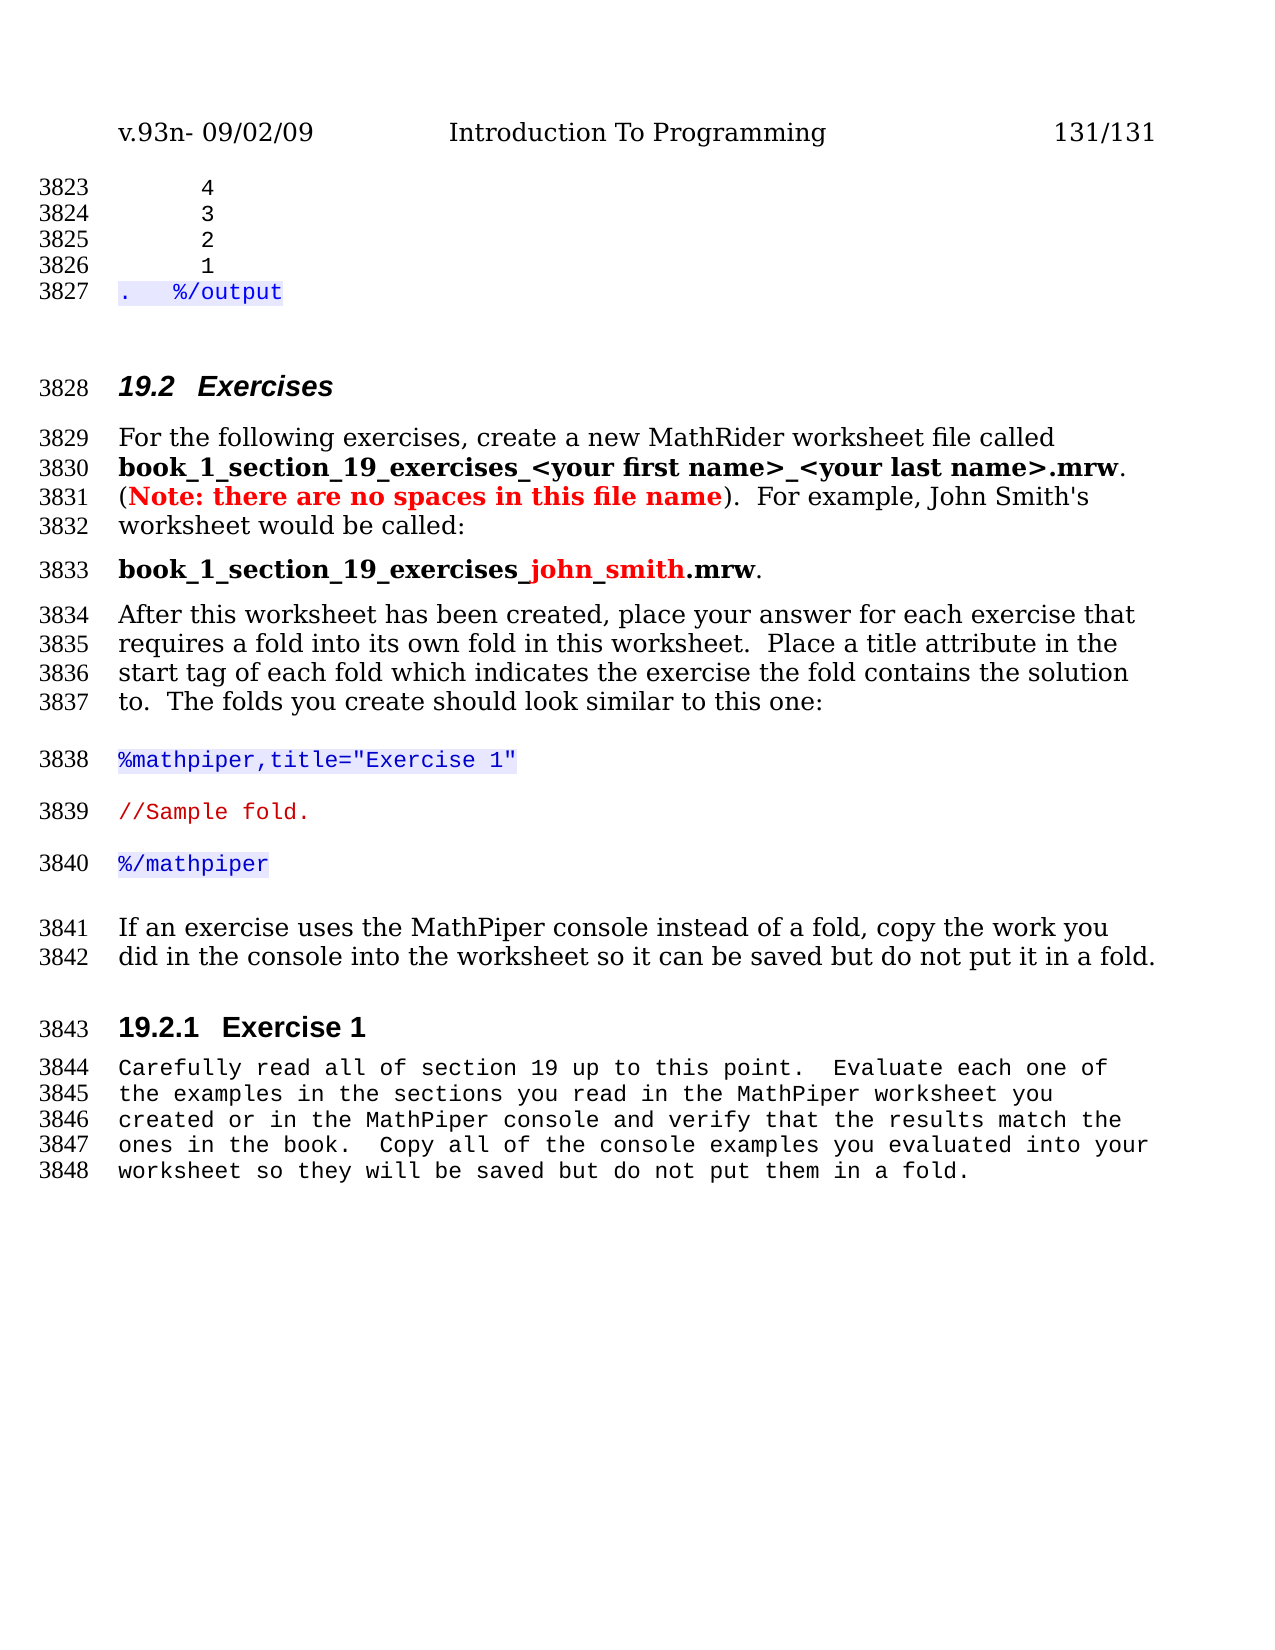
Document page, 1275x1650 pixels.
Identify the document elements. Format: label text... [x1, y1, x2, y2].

text %/mathpiper [118, 852, 1157, 878]
subtitle Exercise 1 [118, 1011, 1157, 1044]
text %mathpiper,title="Exercise 1" [118, 748, 1157, 774]
subtitle Exercises [118, 369, 1157, 402]
text 2 [118, 229, 1157, 254]
text //Sample fold. [118, 800, 1157, 826]
text If an exercise uses the MathPiper console instead of a fold, copy the work you did in the console into the worksheet so it can be saved but do not put it in a fold. [118, 913, 1157, 971]
text After this worksheet has been created, place your answer for each exercise that requires a fold into its own fold in this worksheet. Place a title attribute in the start tag of each fold which indicates the exercise the fold contains the solution to. The folds you create should look similar to this one: [118, 600, 1157, 717]
text Carefully read all of section 19 up to this point. Evaluate each one of the examples in the sections you read in the MathPiper worksheet you created or in the MathPiper console and verify that the results match the ones in the book. Copy all of the console examples you evaluated into your worksheet so they will be saved but do not put them in a fold. [118, 1056, 1157, 1186]
text 3 [118, 203, 1157, 229]
text book_1_section_19_exercises_john_smith.mrw. [118, 556, 1157, 585]
text For the following exercises, create a new MathRider worksheet file called book_1_section_19_exercises_<your first name>_<your last name>.mrw. (Note: there are no spaces in this file name). For example, John Smith's worksheet would be called: [118, 423, 1157, 541]
text 1 [118, 254, 1157, 281]
text 4 [118, 177, 1157, 203]
text . %/output [118, 281, 1157, 306]
